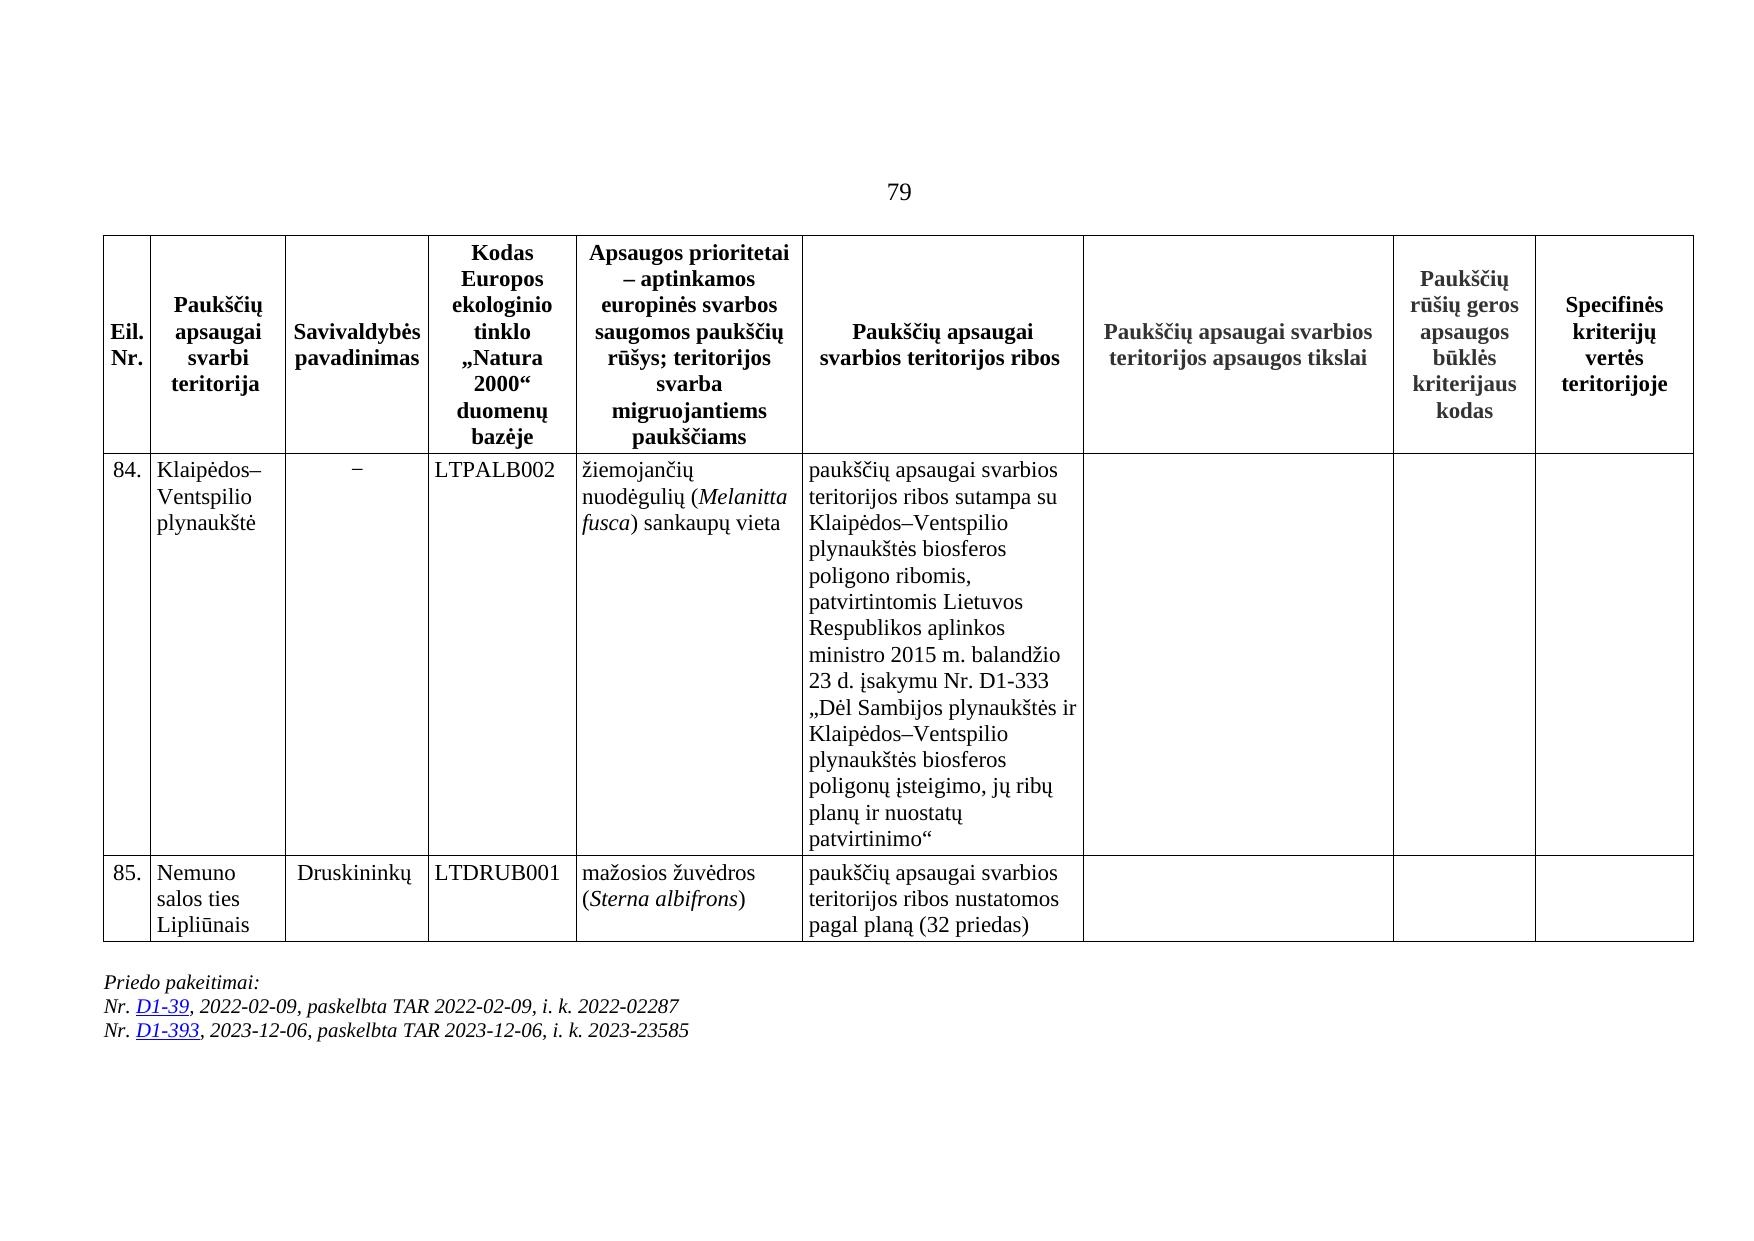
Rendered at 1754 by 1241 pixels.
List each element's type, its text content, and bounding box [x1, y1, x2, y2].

table_header Eil. Nr. [104, 236, 150, 452]
table_header Savivaldybės pavadinimas [286, 236, 428, 452]
table_cell [1084, 856, 1393, 941]
table_cell [1084, 454, 1393, 854]
table_header Paukščių rūšių geros apsaugos būklės kriterijaus kodas [1394, 236, 1535, 452]
table_header Paukščių apsaugai svarbios teritorijos apsaugos tikslai [1084, 236, 1393, 452]
table_cell [1394, 856, 1535, 941]
table_cell žiemojančių nuodėgulių (Melanitta fusca) sankaupų vieta [577, 454, 802, 854]
table_cell Nemuno salos ties Lipliūnais [151, 856, 285, 941]
table_cell mažosios žuvėdros (Sterna albifrons) [577, 856, 802, 941]
table_cell Druskininkų [286, 856, 428, 941]
table_cell LTPALB002 [429, 454, 576, 854]
table_header Paukščių apsaugai svarbi teritorija [151, 236, 285, 452]
table_cell 84. [104, 454, 150, 854]
table_header Kodas Europos ekologinio tinklo „Natura 2000“ duomenų bazėje [429, 236, 576, 452]
table_header Paukščių apsaugai svarbios teritorijos ribos [803, 236, 1083, 452]
table_cell [1394, 454, 1535, 854]
table_cell paukščių apsaugai svarbios teritorijos ribos nustatomos pagal planą (32 priedas) [803, 856, 1083, 941]
text Nr. D1-393, 2023-12-06, paskelbta TAR 2023-12-06, i. k. 2023-23585 [103, 1018, 1695, 1042]
table_cell − [286, 454, 428, 854]
table_cell paukščių apsaugai svarbios teritorijos ribos sutampa su Klaipėdos–Ventspilio plynaukštės biosferos poligono ribomis, patvirtintomis Lietuvos Respublikos aplinkos ministro 2015 m. balandžio 23 d. įsakymu Nr. D1-333 „Dėl Sambijos plynaukštės ir Klaipėdos–Ventspilio plynaukštės biosferos poligonų įsteigimo, jų ribų planų ir nuostatų patvirtinimo“ [803, 454, 1083, 854]
table_cell LTDRUB001 [429, 856, 576, 941]
table_header Apsaugos prioritetai – aptinkamos europinės svarbos saugomos paukščių rūšys; teritorijos svarba migruojantiems paukščiams [577, 236, 802, 452]
table_cell Klaipėdos–Ventspilio plynaukštė [151, 454, 285, 854]
table_cell [1536, 454, 1693, 854]
table_header Specifinės kriterijų vertės teritorijoje [1536, 236, 1693, 452]
text Nr. D1-39, 2022-02-09, paskelbta TAR 2022-02-09, i. k. 2022-02287 [103, 994, 1695, 1018]
text Priedo pakeitimai: [103, 970, 1695, 994]
table_cell [1536, 856, 1693, 941]
table_cell 85. [104, 856, 150, 941]
